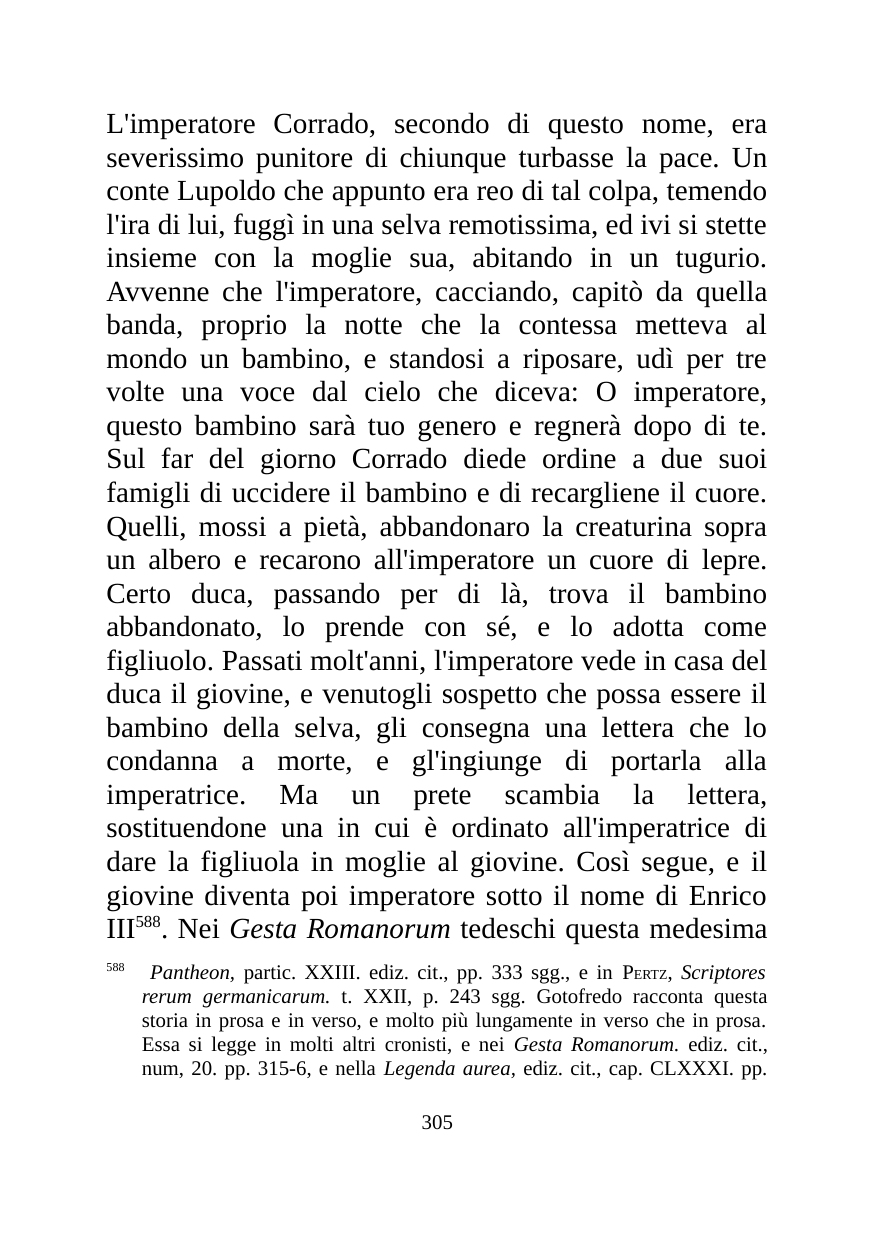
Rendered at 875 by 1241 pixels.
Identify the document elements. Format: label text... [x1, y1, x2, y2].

text Pantheon, partic. XXIII. ediz. cit., pp. 333 sgg., e in Pertz, Scriptores rerum germanicarum. t. XXII, p. 243 sgg. Gotofredo racconta questa storia in prosa e in verso, e molto più lungamente in verso che in prosa. Essa si legge in molti altri cronisti, e nei Gesta Romanorum. ediz. cit., num, 20. pp. 315-6, e nella Legenda aurea, ediz. cit., cap. CLXXXI. pp. [106, 960, 768, 1080]
text L'imperatore Corrado, secondo di questo nome, era severissimo punitore di chiunque turbasse la pace. Un conte Lupoldo che appunto era reo di tal colpa, temendo l'ira di lui, fuggì in una selva remotissima, ed ivi si stette insieme con la moglie sua, abitando in un tugurio. Avvenne che l'imperatore, cacciando, capitò da quella banda, proprio la notte che la contessa metteva al mondo un bambino, e standosi a riposare, udì per tre volte una voce dal cielo che diceva: O imperatore, questo bambino sarà tuo genero e regnerà dopo di te. Sul far del giorno Corrado diede ordine a due suoi famigli di uccidere il bambino e di recargliene il cuore. Quelli, mossi a pietà, abbandonaro la creaturina sopra un albero e recarono all'imperatore un cuore di lepre. Certo duca, passando per di là, trova il bambino abbandonato, lo prende con sé, e lo adotta come figliuolo. Passati molt'anni, l'imperatore vede in casa del duca il giovine, e venutogli sospetto che possa essere il bambino della selva, gli consegna una lettera che lo condanna a morte, e gl'ingiunge di portarla alla imperatrice. Ma un prete scambia la lettera, sostituendone una in cui è ordinato all'imperatrice di dare la figliuola in moglie al giovine. Così segue, e il giovine diventa poi imperatore sotto il nome di Enrico III. Nei Gesta Romanorum tedeschi questa medesima [106, 106, 768, 945]
